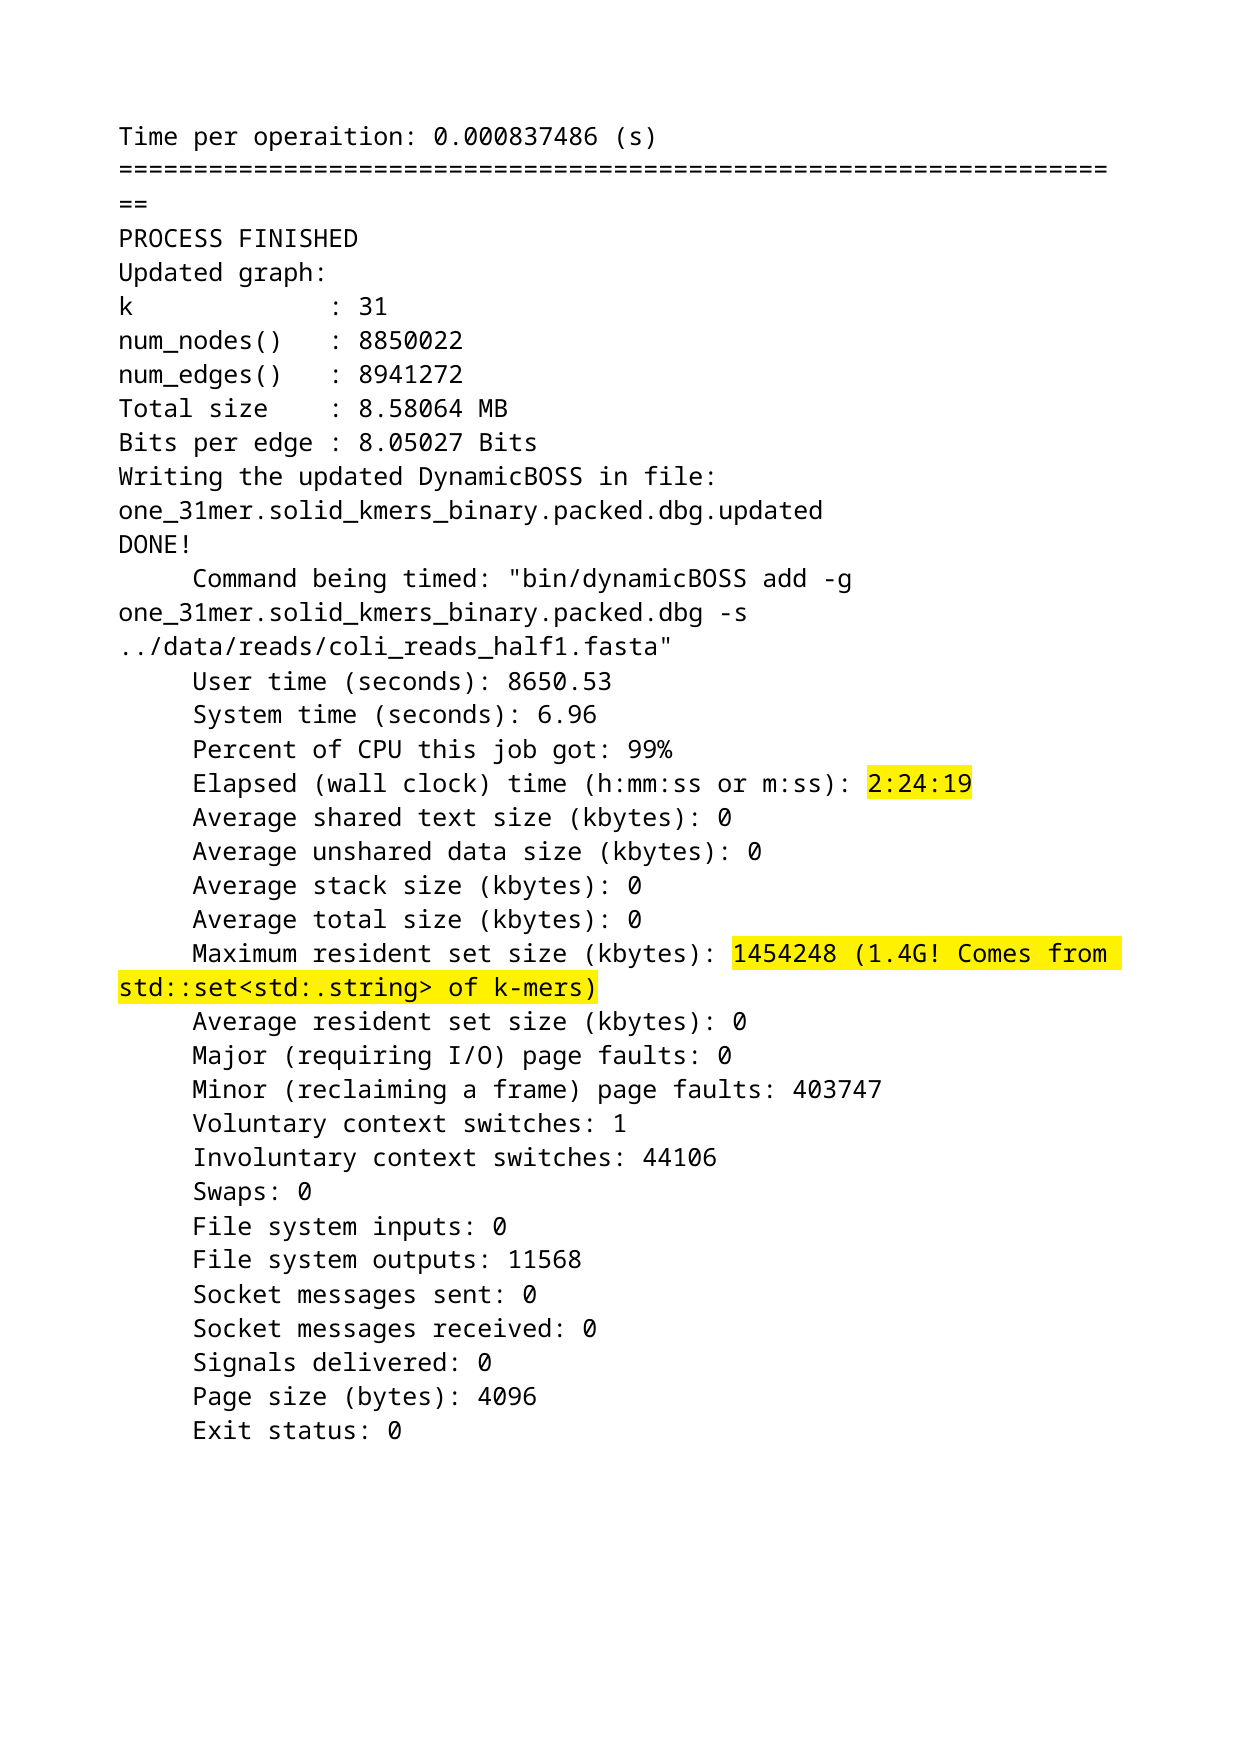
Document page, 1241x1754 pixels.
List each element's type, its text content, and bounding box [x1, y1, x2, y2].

text Swaps: 0 [118, 1174, 1122, 1208]
text Percent of CPU this job got: 99% [118, 731, 1122, 765]
text Involuntary context switches: 44106 [118, 1140, 1122, 1174]
text num_edges() : 8941272 [118, 357, 1122, 391]
text Writing the updated DynamicBOSS in file: one_31mer.solid_kmers_binary.packed.dbg.updated [118, 459, 1122, 527]
text Average shared text size (kbytes): 0 [118, 799, 1122, 833]
text Average unshared data size (kbytes): 0 [118, 833, 1122, 867]
text System time (seconds): 6.96 [118, 697, 1122, 731]
text Average total size (kbytes): 0 [118, 902, 1122, 936]
text File system inputs: 0 [118, 1208, 1122, 1242]
text Signals delivered: 0 [118, 1344, 1122, 1378]
text Average stack size (kbytes): 0 [118, 867, 1122, 902]
text DONE! [118, 527, 1122, 561]
text Socket messages received: 0 [118, 1310, 1122, 1344]
text num_nodes() : 8850022 [118, 322, 1122, 357]
text Voluntary context switches: 1 [118, 1106, 1122, 1140]
text Maximum resident set size (kbytes): 1454248 (1.4G! Comes from std::set<std:.string> of k-mers) [118, 936, 1122, 1004]
text File system outputs: 11568 [118, 1242, 1122, 1276]
text Page size (bytes): 4096 [118, 1378, 1122, 1412]
text Time per operaition: 0.000837486 (s) [118, 118, 1122, 152]
text User time (seconds): 8650.53 [118, 663, 1122, 697]
text Total size : 8.58064 MB [118, 391, 1122, 425]
text Command being timed: "bin/dynamicBOSS add -g one_31mer.solid_kmers_binary.packed.dbg -s ../data/reads/coli_reads_half1.fasta" [118, 561, 1122, 663]
text k : 31 [118, 288, 1122, 322]
text Bits per edge : 8.05027 Bits [118, 425, 1122, 459]
text Elapsed (wall clock) time (h:mm:ss or m:ss): 2:24:19 [118, 765, 1122, 799]
text Exit status: 0 [118, 1412, 1122, 1447]
text Updated graph: [118, 254, 1122, 288]
text ==================================================================== [118, 152, 1122, 220]
text Major (requiring I/O) page faults: 0 [118, 1038, 1122, 1072]
text Socket messages sent: 0 [118, 1276, 1122, 1310]
text PROCESS FINISHED [118, 220, 1122, 254]
text Minor (reclaiming a frame) page faults: 403747 [118, 1072, 1122, 1106]
text Average resident set size (kbytes): 0 [118, 1004, 1122, 1038]
